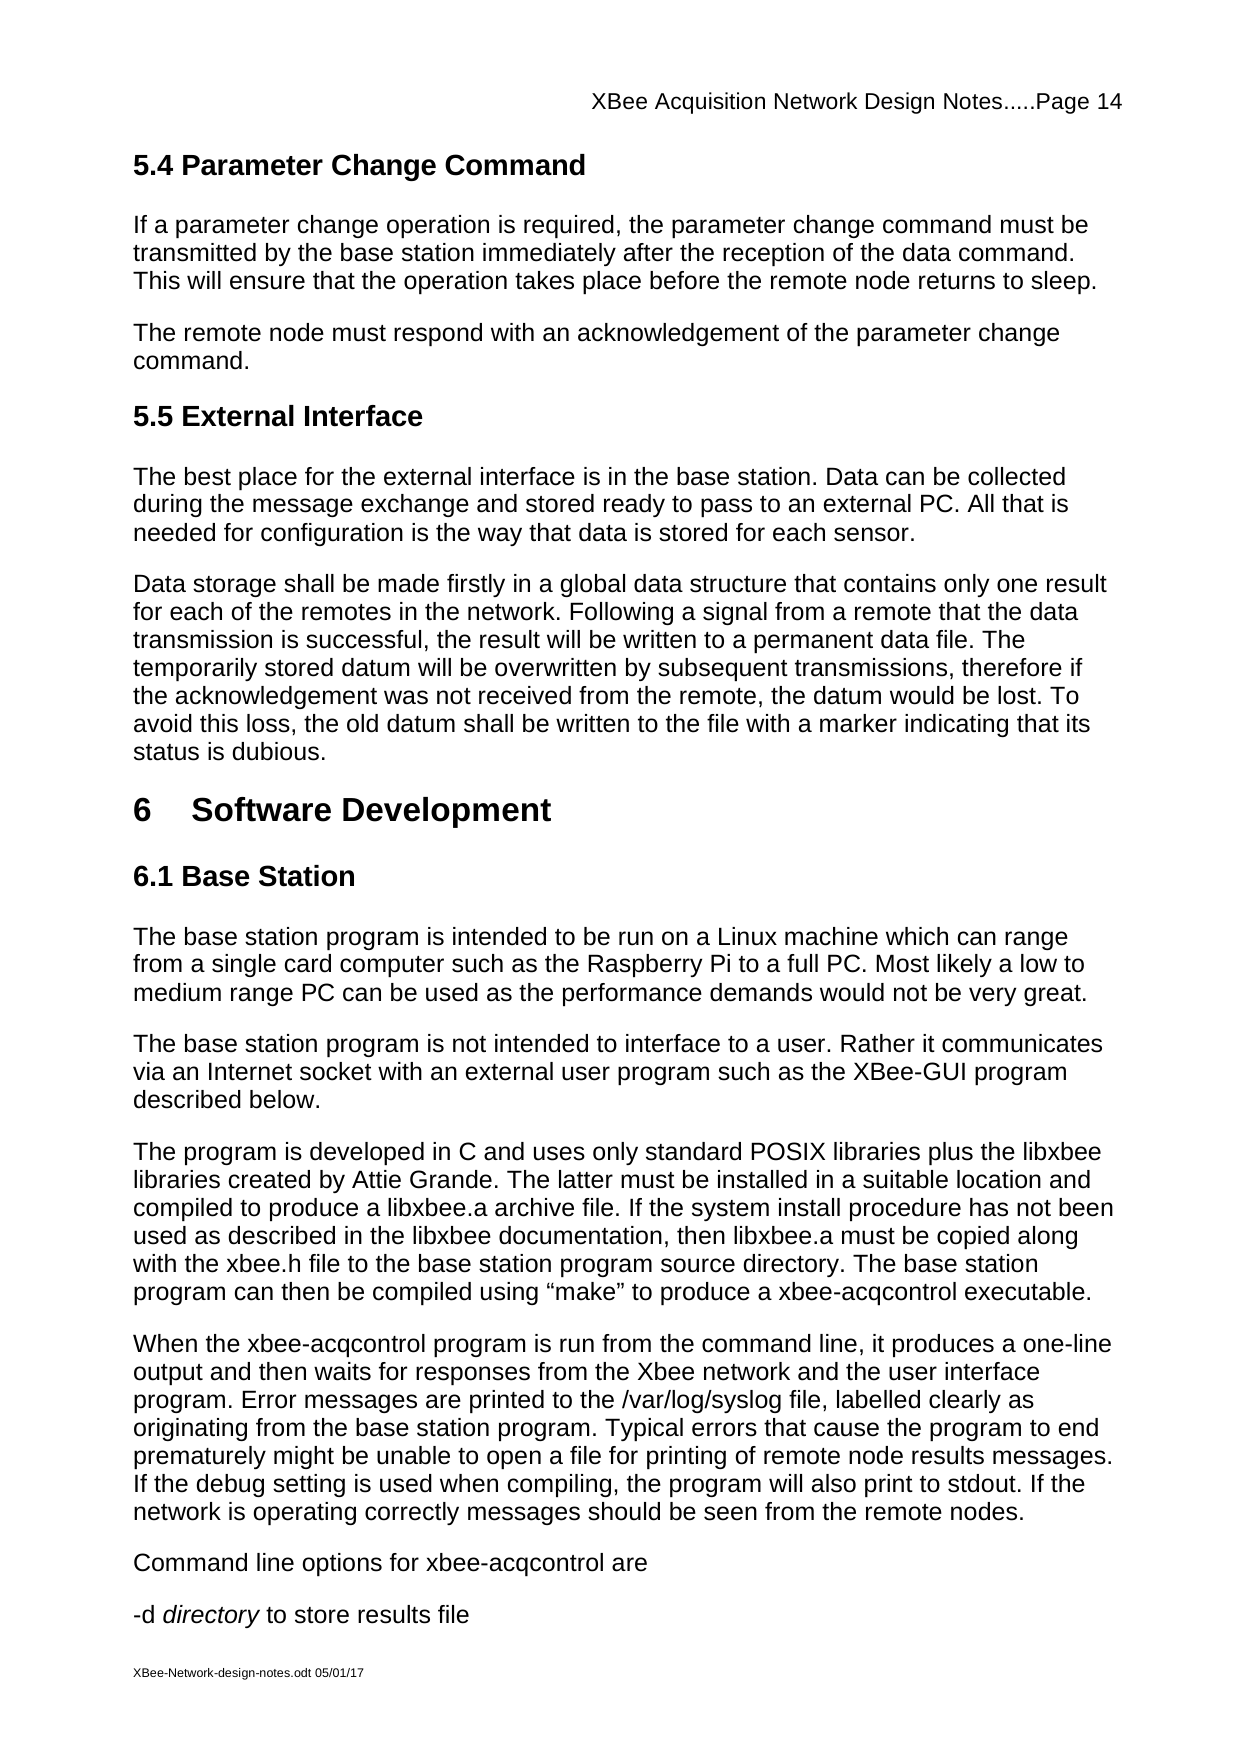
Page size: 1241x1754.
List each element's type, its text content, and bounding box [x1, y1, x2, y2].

text The remote node must respond with an acknowledgement of the parameter change command. [133, 319, 1123, 375]
text -d directory to store results file [133, 1601, 1123, 1629]
text The program is developed in C and uses only standard POSIX libraries plus the libxbee libraries created by Attie Grande. The latter must be installed in a suitable location and compiled to produce a libxbee.a archive file. If the system install procedure has not been used as described in the libxbee documentation, then libxbee.a must be copied along with the xbee.h file to the base station program source directory. The base station program can then be compiled using “make” to produce a xbee-acqcontrol executable. [133, 1138, 1123, 1306]
text If a parameter change operation is required, the parameter change command must be transmitted by the base station immediately after the reception of the data command. This will ensure that the operation takes place before the remote node returns to sleep. [133, 211, 1123, 295]
text When the xbee-acqcontrol program is run from the command line, it produces a one-line output and then waits for responses from the Xbee network and the user interface program. Error messages are printed to the /var/log/syslog file, labelled clearly as originating from the base station program. Typical errors that cause the program to end prematurely might be unable to open a file for printing of remote node results messages. If the debug setting is used when compiling, the program will also print to stdout. If the network is operating correctly messages should be seen from the remote nodes. [133, 1329, 1123, 1526]
text The base station program is intended to be run on a Linux machine which can range from a single card computer such as the Raspberry Pi to a full PC. Most likely a low to medium range PC can be used as the performance demands would not be very great. [133, 922, 1123, 1006]
subtitle Parameter Change Command [133, 149, 1123, 181]
subtitle Base Station [133, 860, 1123, 892]
subtitle External Interface [133, 400, 1123, 432]
text The best place for the external interface is in the base station. Data can be collected during the message exchange and stored ready to pass to an external PC. All that is needed for configuration is the way that data is stored for each sensor. [133, 462, 1123, 546]
text Data storage shall be made firstly in a global data structure that contains only one result for each of the remotes in the network. Following a signal from a remote that the data transmission is successful, the result will be written to a permanent data file. The temporarily stored datum will be overwritten by subsequent transmissions, therefore if the acknowledgement was not received from the remote, the datum would be lost. To avoid this loss, the old datum shall be written to the file with a marker indicating that its status is dubious. [133, 570, 1123, 766]
subtitle Software Development [133, 791, 1123, 828]
text The base station program is not intended to interface to a user. Rather it communicates via an Internet socket with an external user program such as the XBee-GUI program described below. [133, 1030, 1123, 1114]
text Command line options for xbee-acqcontrol are [133, 1549, 1123, 1577]
